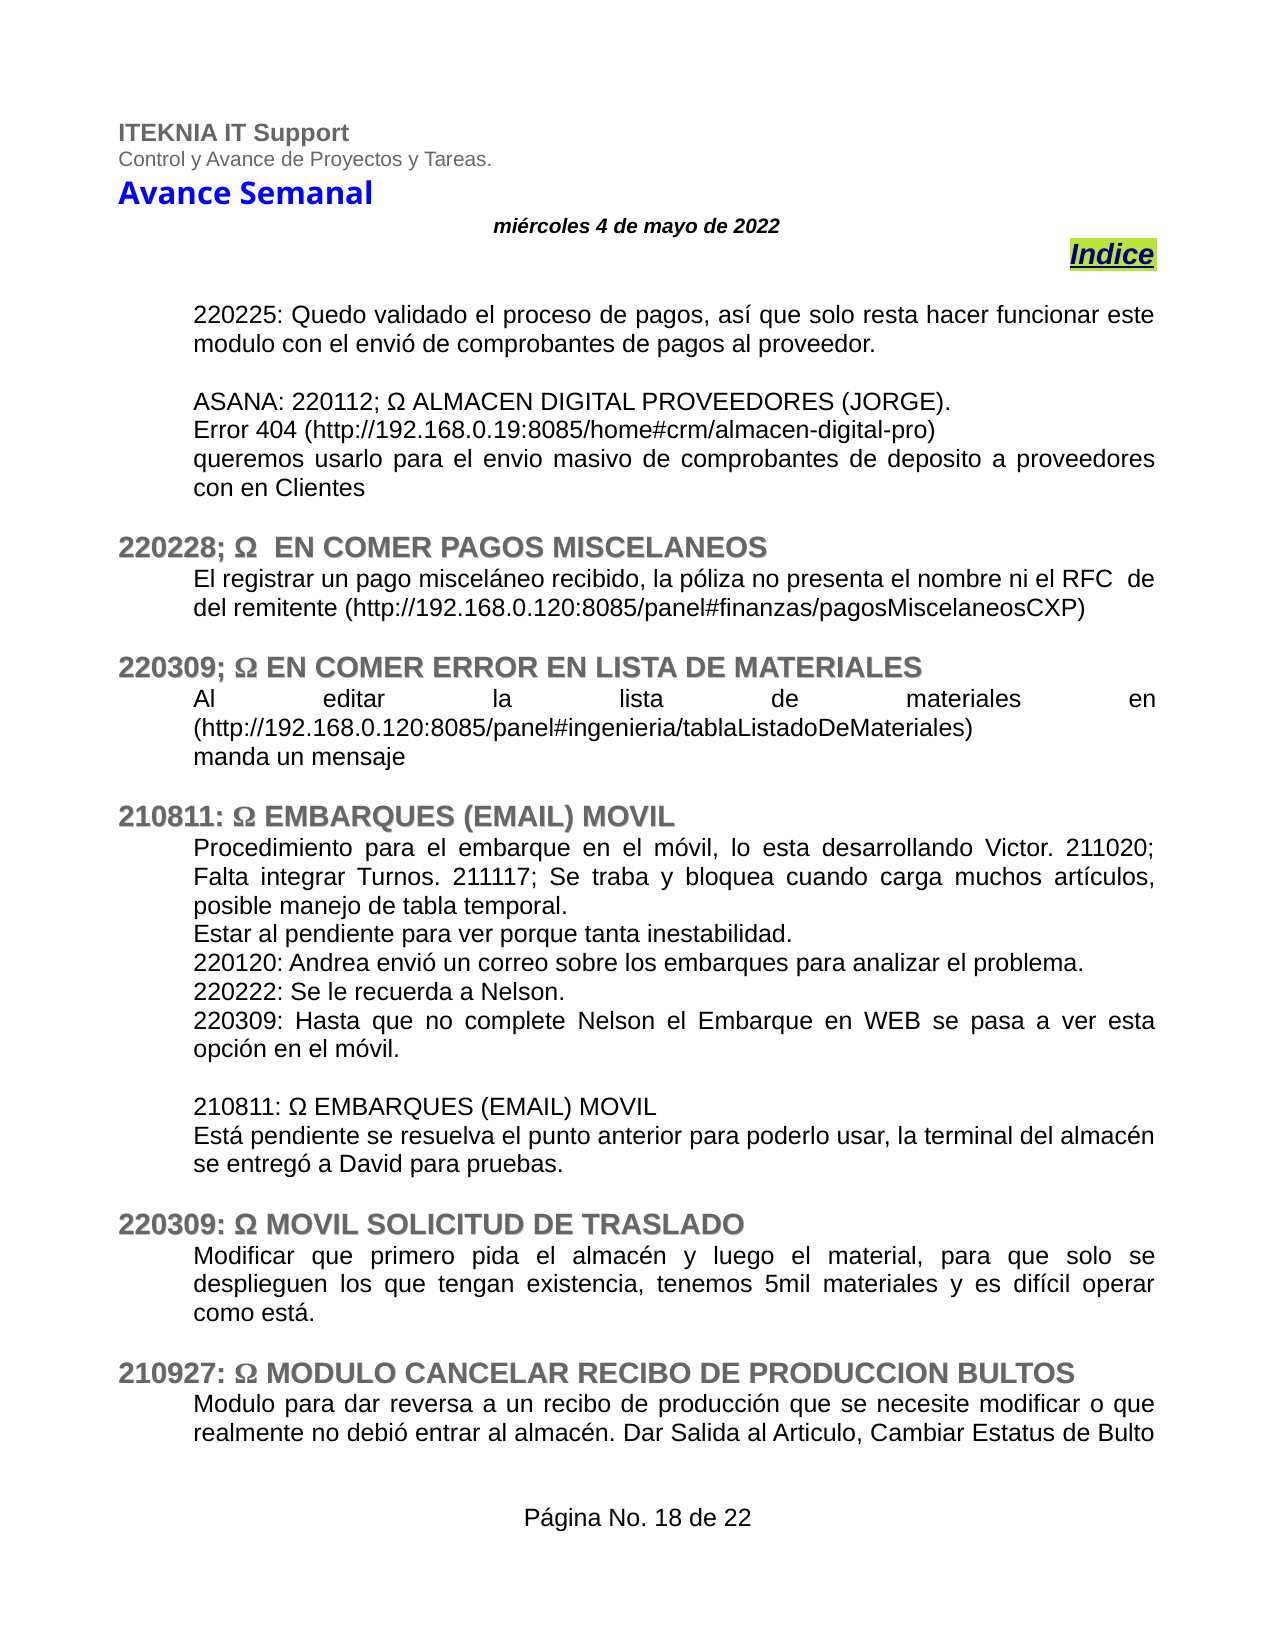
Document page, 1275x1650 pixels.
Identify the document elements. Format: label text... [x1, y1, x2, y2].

text Está pendiente se resuelva el punto anterior para poderlo usar, la terminal del almacén se entregó a David para pruebas. [193, 1121, 1157, 1178]
subtitle 210927: Ω MODULO CANCELAR RECIBO DE PRODUCCION BULTOS [118, 1356, 1157, 1389]
text Error 404 (http://192.168.0.19:8085/home#crm/almacen-digital-pro) [193, 415, 1157, 444]
text 220120: Andrea envió un correo sobre los embarques para analizar el problema. [193, 948, 1157, 977]
text El registrar un pago misceláneo recibido, la póliza no presenta el nombre ni el RFC de del remitente (http://192.168.0.120:8085/panel#finanzas/pagosMiscelaneosCXP) [193, 564, 1157, 622]
text Modulo para dar reversa a un recibo de producción que se necesite modificar o que realmente no debió entrar al almacén. Dar Salida al Articulo, Cambiar Estatus de Bulto [193, 1389, 1157, 1447]
text manda un mensaje [193, 742, 1157, 771]
text Estar al pendiente para ver porque tanta inestabilidad. [193, 919, 1157, 948]
text 220225: Quedo validado el proceso de pagos, así que solo resta hacer funcionar este modulo con el envió de comprobantes de pagos al proveedor. [193, 300, 1157, 358]
subtitle 220309: Ω MOVIL SOLICITUD DE TRASLADO [118, 1207, 1157, 1241]
text queremos usarlo para el envio masivo de comprobantes de deposito a proveedores con en Clientes [193, 444, 1157, 502]
subtitle 220309; Ω EN COMER ERROR EN LISTA DE MATERIALES [118, 650, 1157, 684]
subtitle 210811: Ω EMBARQUES (EMAIL) movil [118, 799, 1157, 833]
text Al editar la lista de materiales en (http://192.168.0.120:8085/panel#ingenieria/tablaListadoDeMateriales) [193, 684, 1157, 742]
text ASANA: 220112; Ω ALMACEN DIGITAL PROVEEDORES (JORGE). [193, 387, 1157, 415]
subtitle 220228; Ω EN COMER PAGOS MISCELANEOS [118, 530, 1157, 564]
text Modificar que primero pida el almacén y luego el material, para que solo se desplieguen los que tengan existencia, tenemos 5mil materiales y es difícil operar como está. [193, 1241, 1157, 1327]
text 220309: Hasta que no complete Nelson el Embarque en WEB se pasa a ver esta opción en el móvil. [193, 1006, 1157, 1063]
text 220222: Se le recuerda a Nelson. [118, 977, 1157, 1006]
text Procedimiento para el embarque en el móvil, lo esta desarrollando Victor. 211020; Falta integrar Turnos. 211117; Se traba y bloquea cuando carga muchos artículos, posible manejo de tabla temporal. [193, 833, 1157, 919]
text 210811: Ω EMBARQUES (EMAIL) MOVIL [193, 1092, 1157, 1121]
